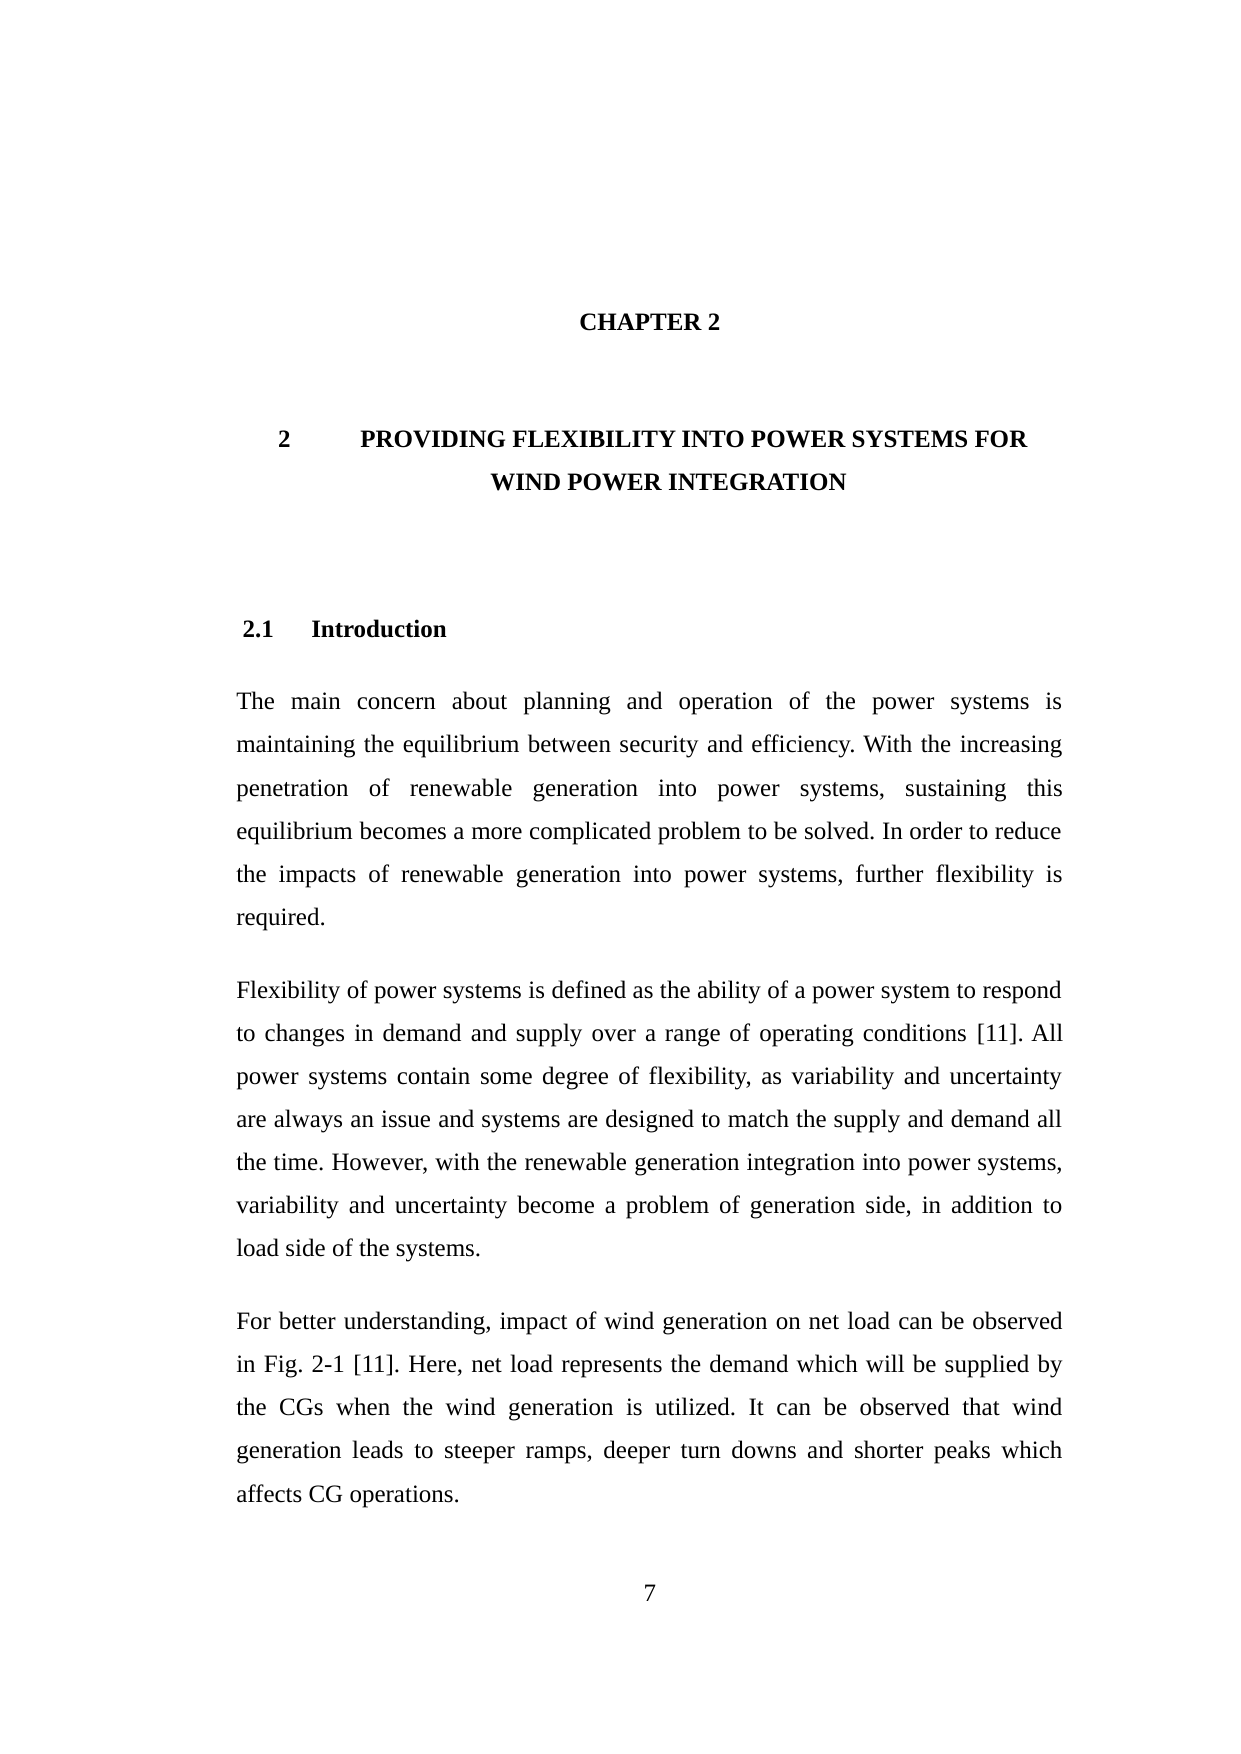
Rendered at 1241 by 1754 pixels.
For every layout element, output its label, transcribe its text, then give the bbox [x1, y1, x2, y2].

subtitle Introduction [236, 614, 1063, 642]
subtitle CHAPTER 2 [236, 307, 1063, 336]
text Flexibility of power systems is defined as the ability of a power system to respond to changes in demand and supply over a range of operating conditions [11]⁠. All power systems contain some degree of flexibility, as variability and uncertainty are always an issue and systems are designed to match the supply and demand all the time. However, with the renewable generation integration into power systems, variability and uncertainty become a problem of generation side, in addition to load side of the systems. [236, 975, 1063, 1262]
subtitle PROVIDING FLEXIBILITY INTO POWER SYSTEMS FOR WIND POWER INTEGRATION [236, 424, 1063, 496]
text The main concern about planning and operation of the power systems is maintaining the equilibrium between security and efficiency. With the increasing penetration of renewable generation into power systems, sustaining this equilibrium becomes a more complicated problem to be solved. In order to reduce the impacts of renewable generation into power systems, further flexibility is required. [236, 686, 1063, 931]
text For better understanding, impact of wind generation on net load can be observed in Fig. 2-1 [11]⁠. Here, net load represents the demand which will be supplied by the CGs when the wind generation is utilized. It can be observed that wind generation leads to steeper ramps, deeper turn downs and shorter peaks which affects CG operations. [236, 1306, 1063, 1507]
